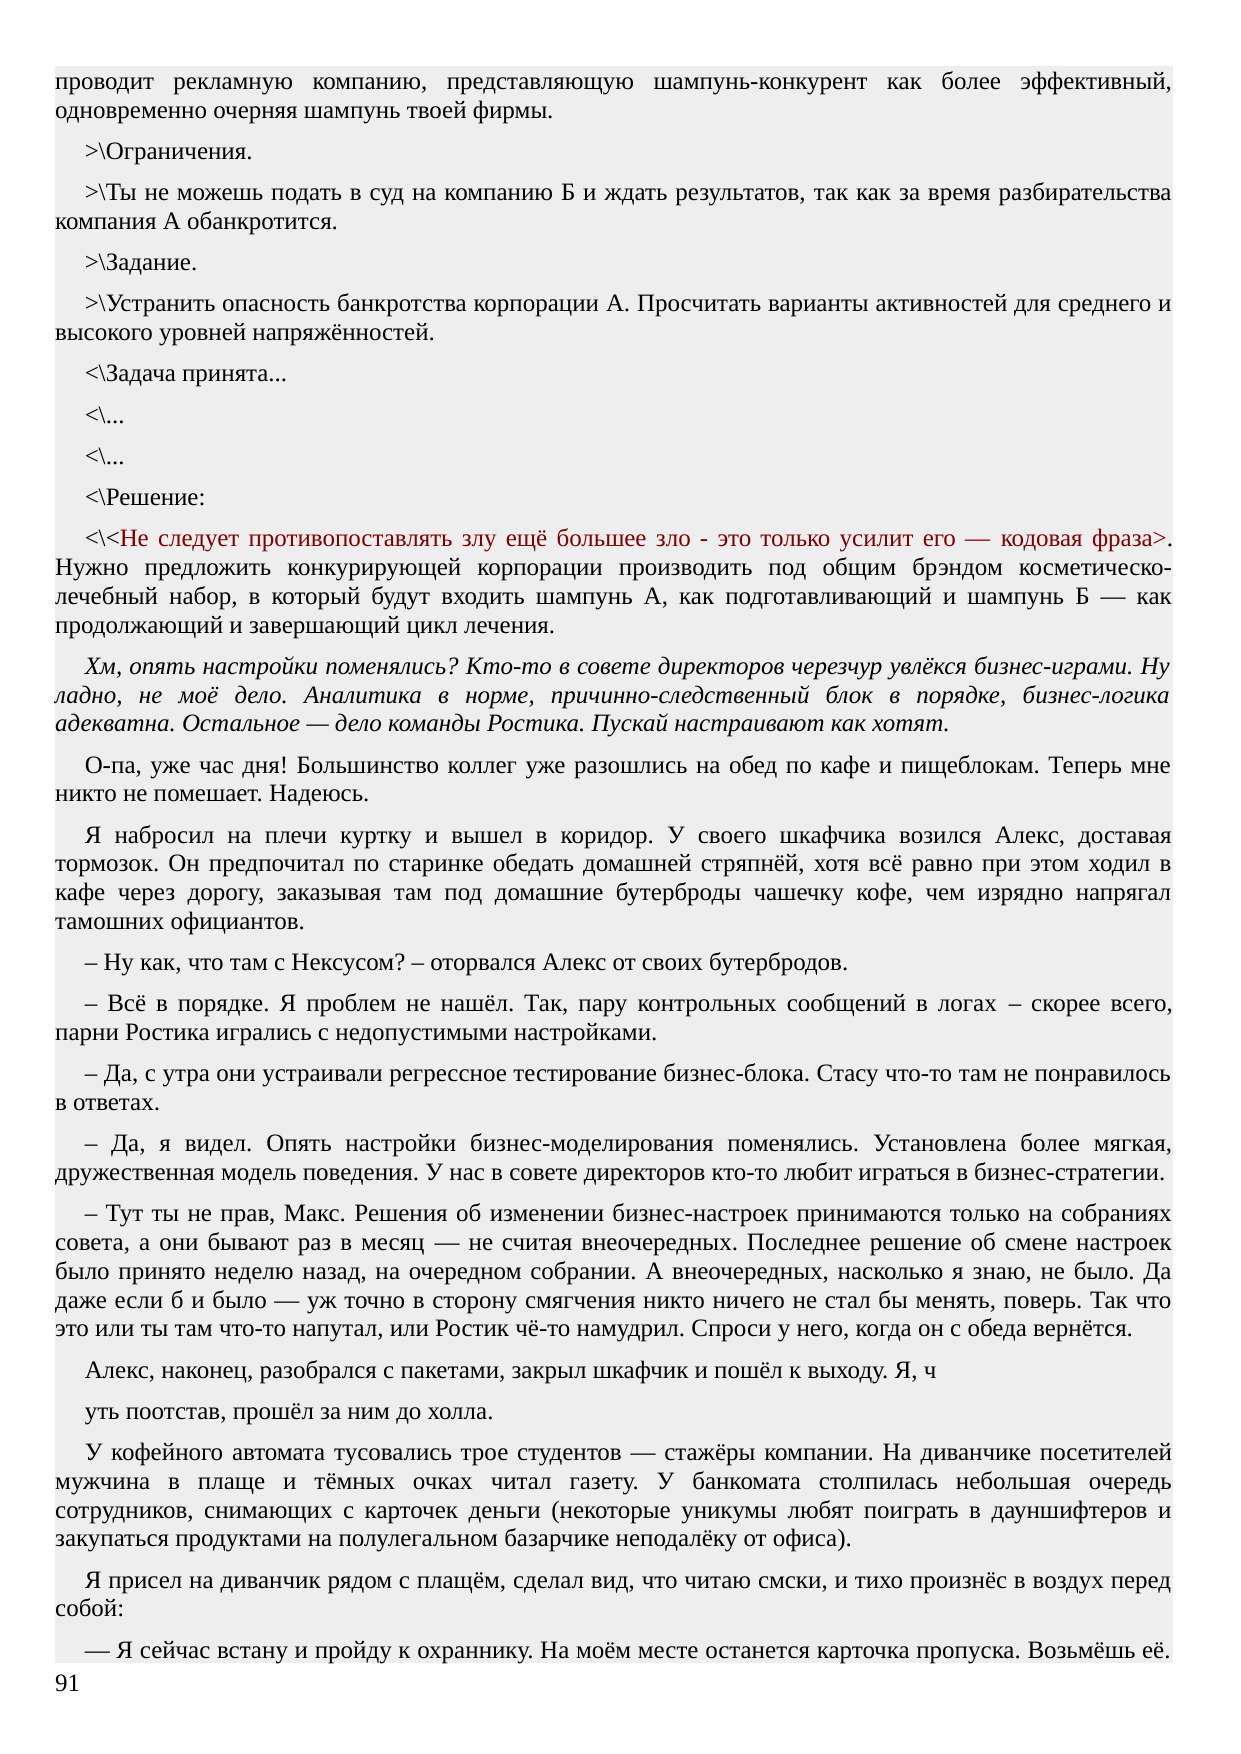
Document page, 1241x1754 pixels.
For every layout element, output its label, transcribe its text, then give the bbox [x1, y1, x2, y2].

text – Тут ты не прав, Макс. Решения об изменении бизнес-настроек принимаются только на собраниях совета, а они бывают раз в месяц — не считая внеочередных. Последнее решение об смене настроек было принято неделю назад, на очередном собрании. А внеочередных, насколько я знаю, не было. Да даже если б и было — уж точно в сторону смягчения никто ничего не стал бы менять, поверь. Так что это или ты там что-то напутал, или Ростик чё-то намудрил. Спроси у него, когда он с обеда вернётся. [55, 1198, 1173, 1342]
text – Да, я видел. Опять настройки бизнес-моделирования поменялись. Установлена более мягкая, дружественная модель поведения. У нас в совете директоров кто-то любит играться в бизнес-стратегии. [55, 1128, 1173, 1186]
text >\Ты не можешь подать в суд на компанию Б и ждать результатов, так как за время разбирательства компания А обанкротится. [55, 177, 1173, 235]
text <\<Не следует противопоставлять злу ещё большее зло - это только усилит его — кодовая фраза>. Нужно предложить конкурирующей корпорации производить под общим брэндом косметическо-лечебный набор, в который будут входить шампунь А, как подготавливающий и шампунь Б — как продолжающий и завершающий цикл лечения. [55, 523, 1173, 638]
text уть поотстав, прошёл за ним до холла. [55, 1396, 1173, 1425]
text О-па, уже час дня! Большинство коллег уже разошлись на обед по кафе и пищеблокам. Теперь мне никто не помешает. Надеюсь. [55, 750, 1173, 807]
text >\Задание. [55, 247, 1173, 276]
text У кофейного автомата тусовались трое студентов — стажёры компании. На диванчике посетителей мужчина в плаще и тёмных очках читал газету. У банкомата столпилась небольшая очередь сотрудников, снимающих с карточек деньги (некоторые уникумы любят поиграть в дауншифтеров и закупаться продуктами на полулегальном базарчике неподалёку от офиса). [55, 1437, 1173, 1552]
text – Да, с утра они устраивали регрессное тестирование бизнес-блока. Стасу что-то там не понравилось в ответах. [55, 1058, 1173, 1116]
text Я присел на диванчик рядом с плащём, сделал вид, что читаю смски, и тихо произнёс в воздух перед собой: [55, 1565, 1173, 1622]
text Я набросил на плечи куртку и вышел в коридор. У своего шкафчика возился Алекс, доставая тормозок. Он предпочитал по старинке обедать домашней стряпнёй, хотя всё равно при этом ходил в кафе через дорогу, заказывая там под домашние бутерброды чашечку кофе, чем изрядно напрягал тамошних официантов. [55, 820, 1173, 935]
text >\Ограничения. [55, 136, 1173, 165]
text <\Задача принята... [55, 358, 1173, 387]
text <\... [55, 400, 1173, 428]
text – Всё в порядке. Я проблем не нашёл. Так, пару контрольных сообщений в логах – скорее всего, парни Ростика игрались с недопустимыми настройками. [55, 988, 1173, 1046]
text <\... [55, 441, 1173, 470]
text Хм, опять настройки поменялись? Кто-то в совете директоров черезчур увлёкся бизнес-играми. Ну ладно, не моё дело. Аналитика в норме, причинно-следственный блок в порядке, бизнес-логика адекватна. Остальное — дело команды Ростика. Пускай настраивают как хотят. [55, 651, 1173, 737]
text Алекс, наконец, разобрался с пакетами, закрыл шкафчик и пошёл к выходу. Я, ч [55, 1355, 1173, 1383]
text — Я сейчас встану и пройду к охраннику. На моём месте останется карточка пропуска. Возьмёшь её. [55, 1635, 1173, 1663]
text <\Решение: [55, 482, 1173, 511]
text – Ну как, что там с Нексусом? – оторвался Алекс от своих бутербродов. [55, 947, 1173, 976]
text >\Устранить опасность банкротства корпорации А. Просчитать варианты активностей для среднего и высокого уровней напряжённостей. [55, 288, 1173, 346]
text проводит рекламную компанию, представляющую шампунь-конкурент как более эффективный, одновременно очерняя шампунь твоей фирмы. [55, 66, 1173, 123]
